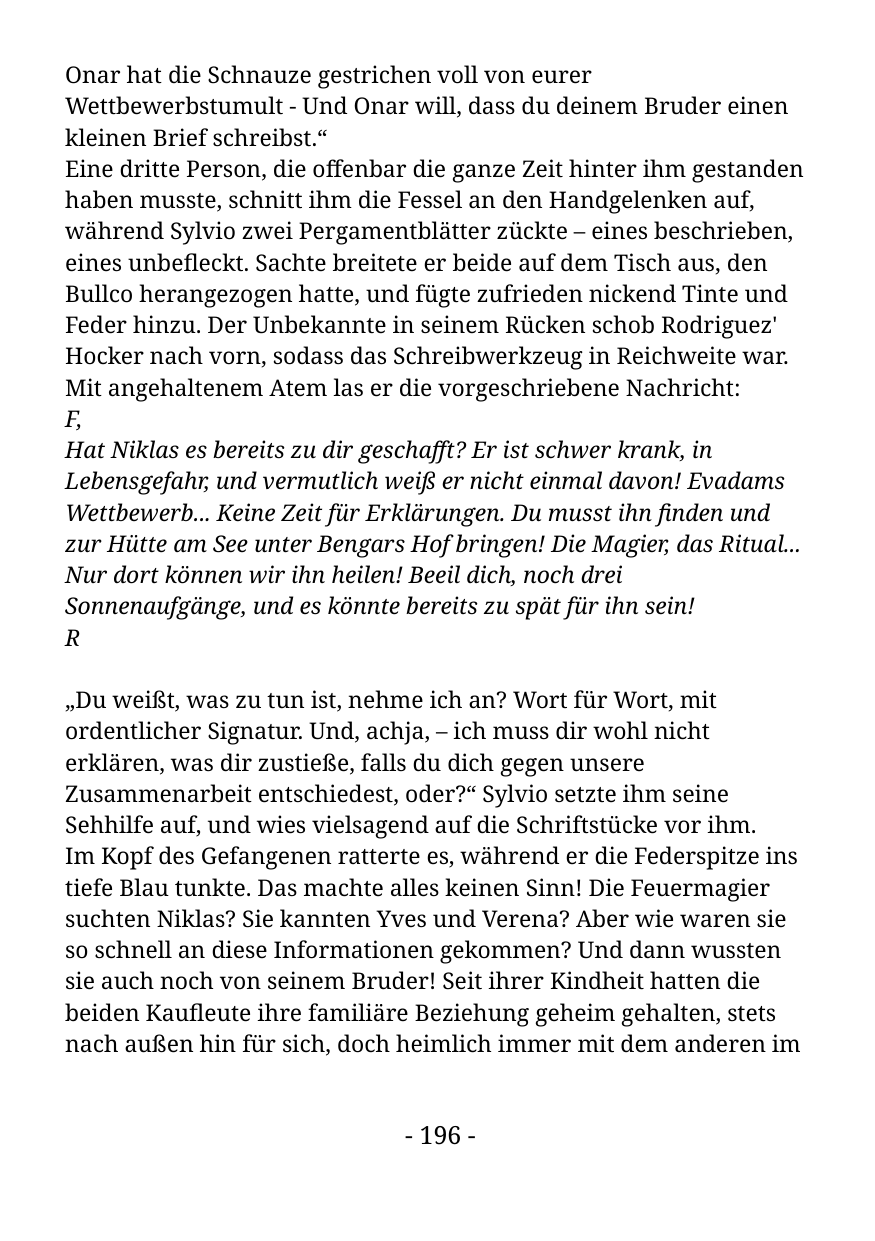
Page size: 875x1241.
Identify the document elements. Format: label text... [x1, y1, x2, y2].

text - Onar hat die Schnauze gestrichen voll von eurer Wettbewerbstumult - Und Onar will, dass du deinem Bruder einen kleinen Brief schreibst.“ Eine dritte Person, die offenbar die ganze Zeit hinter ihm gestanden haben musste, schnitt ihm die Fessel an den Handgelenken auf, während Sylvio zwei Pergamentblätter zückte – eines beschrieben, eines unbefleckt. Sachte breitete er beide auf dem Tisch aus, den Bullco herangezogen hatte, und fügte zufrieden nickend Tinte und Feder hinzu. Der Unbekannte in seinem Rücken schob Rodriguez' Hocker nach vorn, sodass das Schreibwerkzeug in Reichweite war. Mit angehaltenem Atem las er die vorgeschriebene Nachricht: F, Hat Niklas es bereits zu dir geschafft? Er ist schwer krank, in Lebensgefahr, und vermutlich weiß er nicht einmal davon! Evadams Wettbewerb... Keine Zeit für Erklärungen. Du musst ihn finden und zur Hütte am See unter Bengars Hof bringen! Die Magier, das Ritual... Nur dort können wir ihn heilen! Beeil dich, noch drei Sonnenaufgänge, und es könnte bereits zu spät für ihn sein! R „Du weißt, was zu tun ist, nehme ich an? Wort für Wort, mit ordentlicher Signatur. Und, achja, – ich muss dir wohl nicht erklären, was dir zustieße, falls du dich gegen unsere Zusammenarbeit entschiedest, oder?“ Sylvio setzte ihm seine Sehhilfe auf, und wies vielsagend auf die Schriftstücke vor ihm. Im Kopf des Gefangenen ratterte es, während er die Federspitze ins tiefe Blau tunkte. Das machte alles keinen Sinn! Die Feuermagier suchten Niklas? Sie kannten Yves und Verena? Aber wie waren sie so schnell an diese Informationen gekommen? Und dann wussten sie auch noch von seinem Bruder! Seit ihrer Kindheit hatten die beiden Kaufleute ihre familiäre Beziehung geheim gehalten, stets nach außen hin für sich, doch heimlich immer mit dem anderen im [65, 59, 809, 1059]
